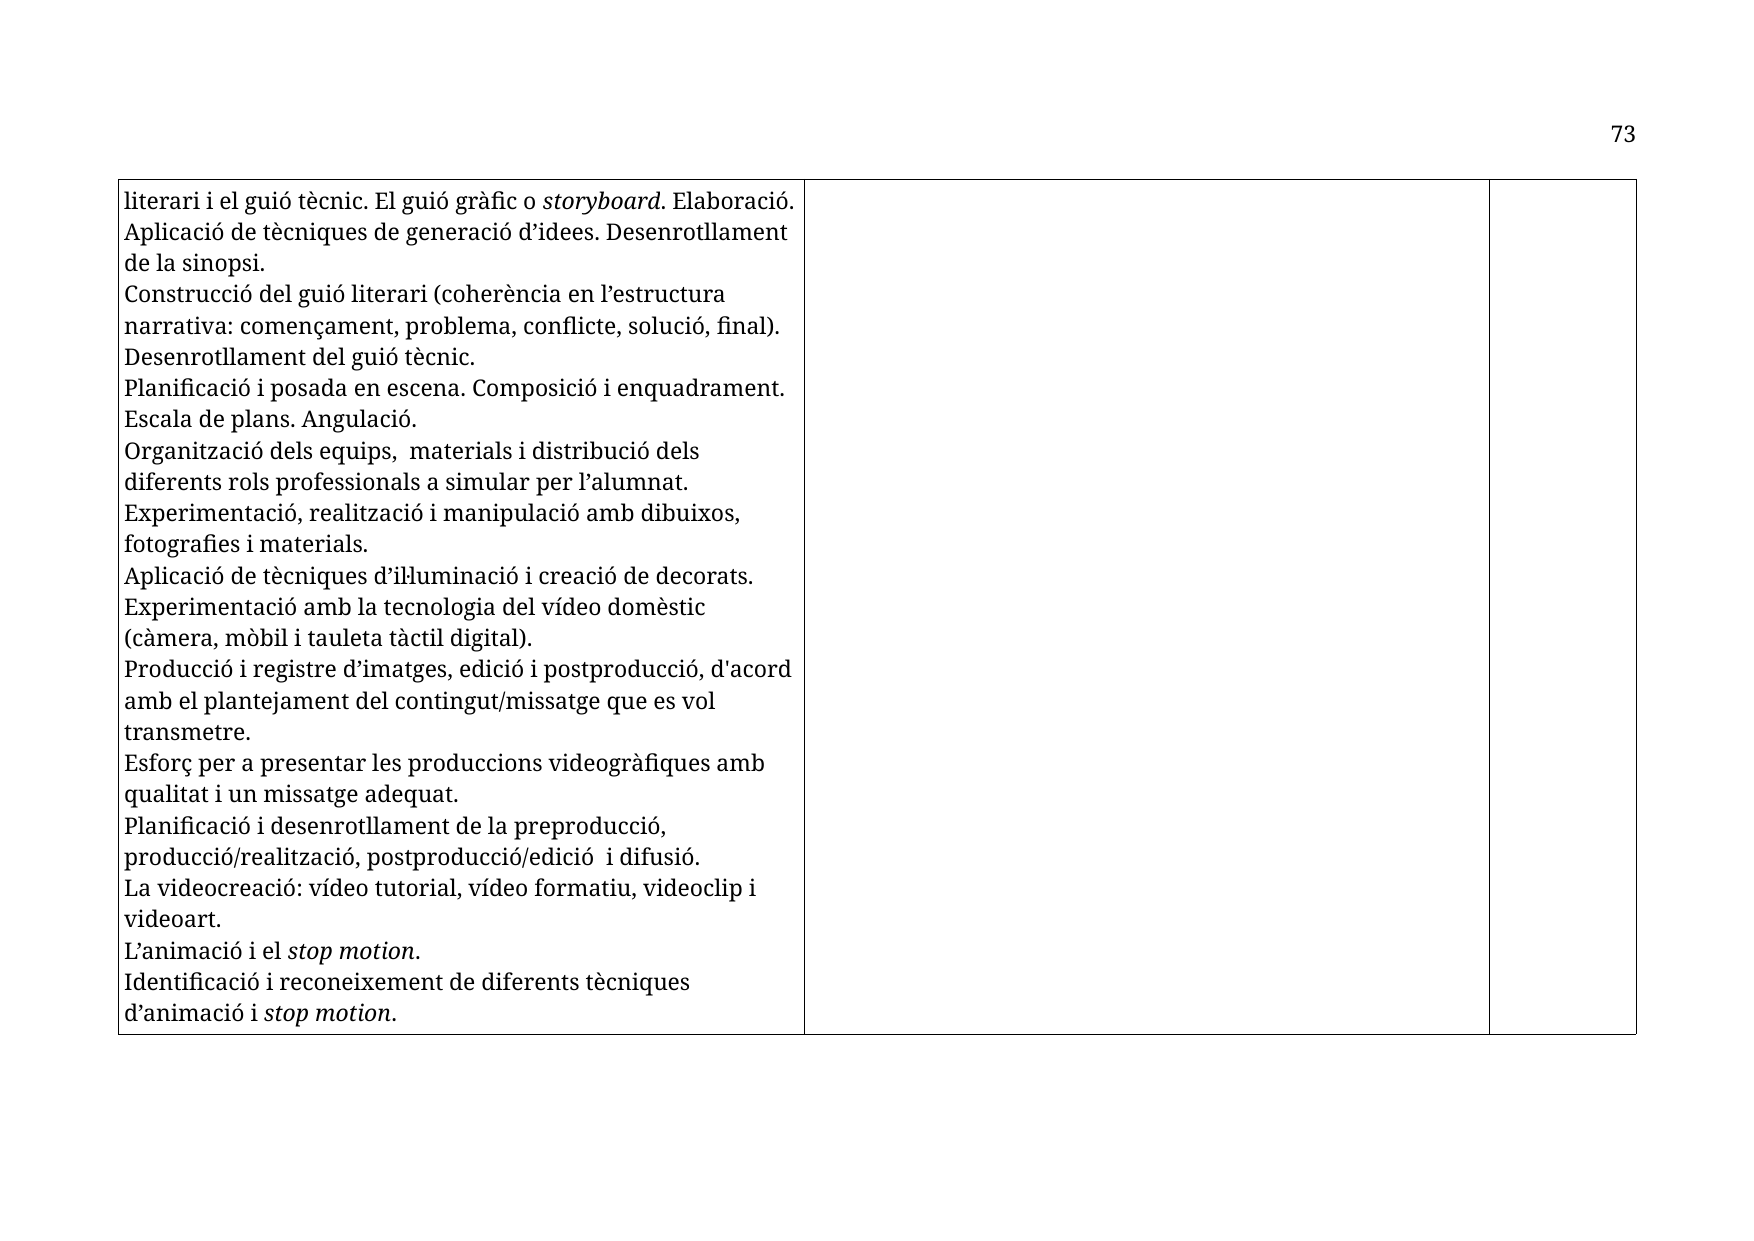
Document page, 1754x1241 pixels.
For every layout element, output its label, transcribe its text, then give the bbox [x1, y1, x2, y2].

table_cell [1490, 180, 1636, 1034]
table_cell literari i el guió tècnic. El guió gràfic o storyboard. Elaboració. Aplicació de tècniques de generació d’idees. Desenrotllament de la sinopsi. Construcció del guió literari (coherència en l’estructura narrativa: començament, problema, conflicte, solució, final). Desenrotllament del guió tècnic. Planificació i posada en escena. Composició i enquadrament. Escala de plans. Angulació. Organització dels equips, materials i distribució dels diferents rols professionals a simular per l’alumnat. Experimentació, realització i manipulació amb dibuixos, fotografies i materials. Aplicació de tècniques d’il·luminació i creació de decorats. Experimentació amb la tecnologia del vídeo domèstic (càmera, mòbil i tauleta tàctil digital). Producció i registre d’imatges, edició i postproducció, d'acord amb el plantejament del contingut/missatge que es vol transmetre. Esforç per a presentar les produccions videogràfiques amb qualitat i un missatge adequat. Planificació i desenrotllament de la preproducció, producció/realització, postproducció/edició i difusió. La videocreació: vídeo tutorial, vídeo formatiu, videoclip i videoart. L’animació i el stop motion. Identificació i reconeixement de diferents tècniques d’animació i stop motion. [119, 180, 804, 1034]
table_cell [805, 180, 1489, 1034]
